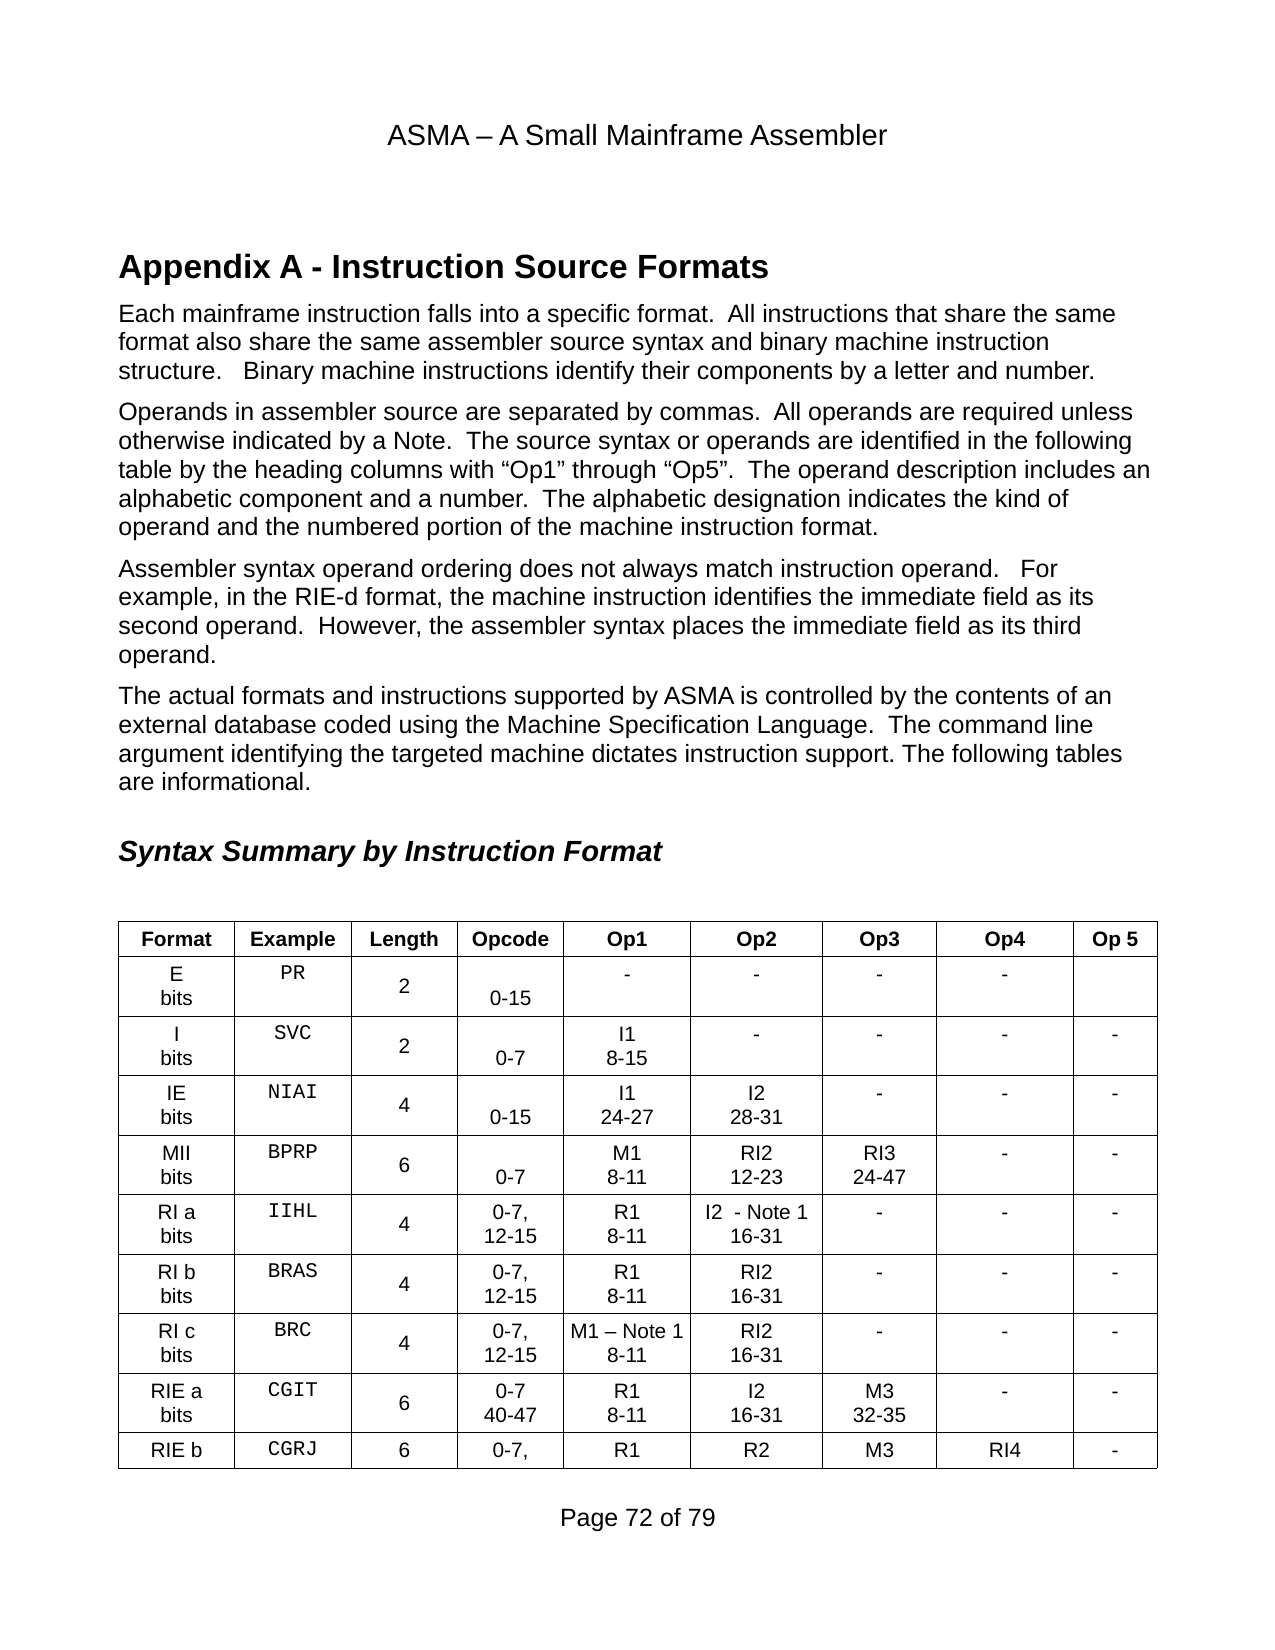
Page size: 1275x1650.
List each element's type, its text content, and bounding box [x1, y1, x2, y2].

table_cell 0-7, 12-15 [458, 1195, 563, 1254]
table_cell - [691, 1017, 822, 1075]
table_cell - [823, 1017, 936, 1075]
table_cell - [564, 957, 690, 1016]
table_cell - [1074, 1374, 1157, 1432]
table_cell - [823, 1314, 936, 1373]
text The actual formats and instructions supported by ASMA is controlled by the contents of an external database coded using the Machine Specification Language. The command line argument identifying the targeted machine dictates instruction support. The following tables are informational. [118, 681, 1157, 796]
table_header Opcode [458, 922, 563, 956]
table_cell RI2 16-31 [691, 1314, 822, 1373]
table_cell 0-15 [458, 1076, 563, 1135]
table_cell I2 - Note 1 16-31 [691, 1195, 822, 1254]
table_cell 0-7 [458, 1017, 563, 1075]
table_cell BRC [235, 1314, 351, 1373]
table_cell I2 28-31 [691, 1076, 822, 1135]
table_cell RI b bits [119, 1255, 234, 1313]
table_cell MII bits [119, 1136, 234, 1194]
table_cell 6 [352, 1136, 457, 1194]
table_cell RI c bits [119, 1314, 234, 1373]
table_header Example [235, 922, 351, 956]
table_cell - [823, 1255, 936, 1313]
text Operands in assembler source are separated by commas. All operands are required unless otherwise indicated by a Note. The source syntax or operands are identified in the following table by the heading columns with “Op1” through “Op5”. The operand description includes an alphabetic component and a number. The alphabetic designation indicates the kind of operand and the numbered portion of the machine instruction format. [118, 397, 1157, 541]
table_cell R1 [564, 1433, 690, 1468]
text Each mainframe instruction falls into a specific format. All instructions that share the same format also share the same assembler source syntax and binary machine instruction structure. Binary machine instructions identify their components by a letter and number. [118, 298, 1157, 385]
table_cell RIE b [119, 1433, 234, 1468]
table_cell M3 [823, 1433, 936, 1468]
table_cell - [937, 1017, 1073, 1075]
table_cell RI2 16-31 [691, 1255, 822, 1313]
table_cell - [1074, 1314, 1157, 1373]
table_cell R2 [691, 1433, 822, 1468]
table_cell 6 [352, 1433, 457, 1468]
table_cell RI2 12-23 [691, 1136, 822, 1194]
table_cell - [823, 1076, 936, 1135]
table_cell 6 [352, 1374, 457, 1432]
table_cell 2 [352, 1017, 457, 1075]
table_cell - [937, 1195, 1073, 1254]
table_cell R1 8-11 [564, 1255, 690, 1313]
table_cell 0-15 [458, 957, 563, 1016]
table_cell BRAS [235, 1255, 351, 1313]
table_cell 0-7 [458, 1136, 563, 1194]
table_cell - [937, 1314, 1073, 1373]
table_cell IIHL [235, 1195, 351, 1254]
table_cell 4 [352, 1314, 457, 1373]
table_header Format [119, 922, 234, 956]
table_cell CGIT [235, 1374, 351, 1432]
table_cell CGRJ [235, 1433, 351, 1468]
table_cell - [691, 957, 822, 1016]
table_cell R1 8-11 [564, 1374, 690, 1432]
table_header Op1 [564, 922, 690, 956]
table_cell I1 8-15 [564, 1017, 690, 1075]
table_cell 4 [352, 1195, 457, 1254]
table_header Op4 [937, 922, 1073, 956]
table_cell R1 8-11 [564, 1195, 690, 1254]
table_cell E bits [119, 957, 234, 1016]
table_cell - [1074, 1255, 1157, 1313]
table_cell PR [235, 957, 351, 1016]
table_cell I2 16-31 [691, 1374, 822, 1432]
table_cell - [937, 1136, 1073, 1194]
table_cell - [937, 1255, 1073, 1313]
table_header Op3 [823, 922, 936, 956]
table_cell 0-7 40-47 [458, 1374, 563, 1432]
text Assembler syntax operand ordering does not always match instruction operand. For example, in the RIE-d format, the machine instruction identifies the immediate field as its second operand. However, the assembler syntax places the immediate field as its third operand. [118, 553, 1157, 668]
table_cell - [1074, 1433, 1157, 1468]
table_cell M1 – Note 1 8-11 [564, 1314, 690, 1373]
table_cell - [937, 957, 1073, 1016]
table_cell M3 32-35 [823, 1374, 936, 1432]
table_cell - [1074, 1017, 1157, 1075]
table_cell IE bits [119, 1076, 234, 1135]
table_cell - [1074, 1076, 1157, 1135]
table_header Length [352, 922, 457, 956]
table_cell [1074, 957, 1157, 1016]
table_cell - [1074, 1136, 1157, 1194]
table_header Op 5 [1074, 922, 1157, 956]
table_cell RI a bits [119, 1195, 234, 1254]
table_cell - [823, 1195, 936, 1254]
subtitle Appendix A - Instruction Source Formats [118, 247, 1157, 286]
table_cell RI4 [937, 1433, 1073, 1468]
table_cell NIAI [235, 1076, 351, 1135]
table_cell SVC [235, 1017, 351, 1075]
table_cell 0-7, 12-15 [458, 1314, 563, 1373]
table_cell 0-7, 12-15 [458, 1255, 563, 1313]
table_cell 4 [352, 1076, 457, 1135]
table_cell - [1074, 1195, 1157, 1254]
table_cell BPRP [235, 1136, 351, 1194]
table_cell 2 [352, 957, 457, 1016]
table_cell - [823, 957, 936, 1016]
table_cell I1 24-27 [564, 1076, 690, 1135]
subtitle Syntax Summary by Instruction Format [118, 833, 1157, 867]
table_cell 4 [352, 1255, 457, 1313]
table_cell I bits [119, 1017, 234, 1075]
table_cell - [937, 1076, 1073, 1135]
table_cell - [937, 1374, 1073, 1432]
table_cell 0-7, [458, 1433, 563, 1468]
table_header Op2 [691, 922, 822, 956]
table_cell M1 8-11 [564, 1136, 690, 1194]
table_cell RI3 24-47 [823, 1136, 936, 1194]
table_cell RIE a bits [119, 1374, 234, 1432]
